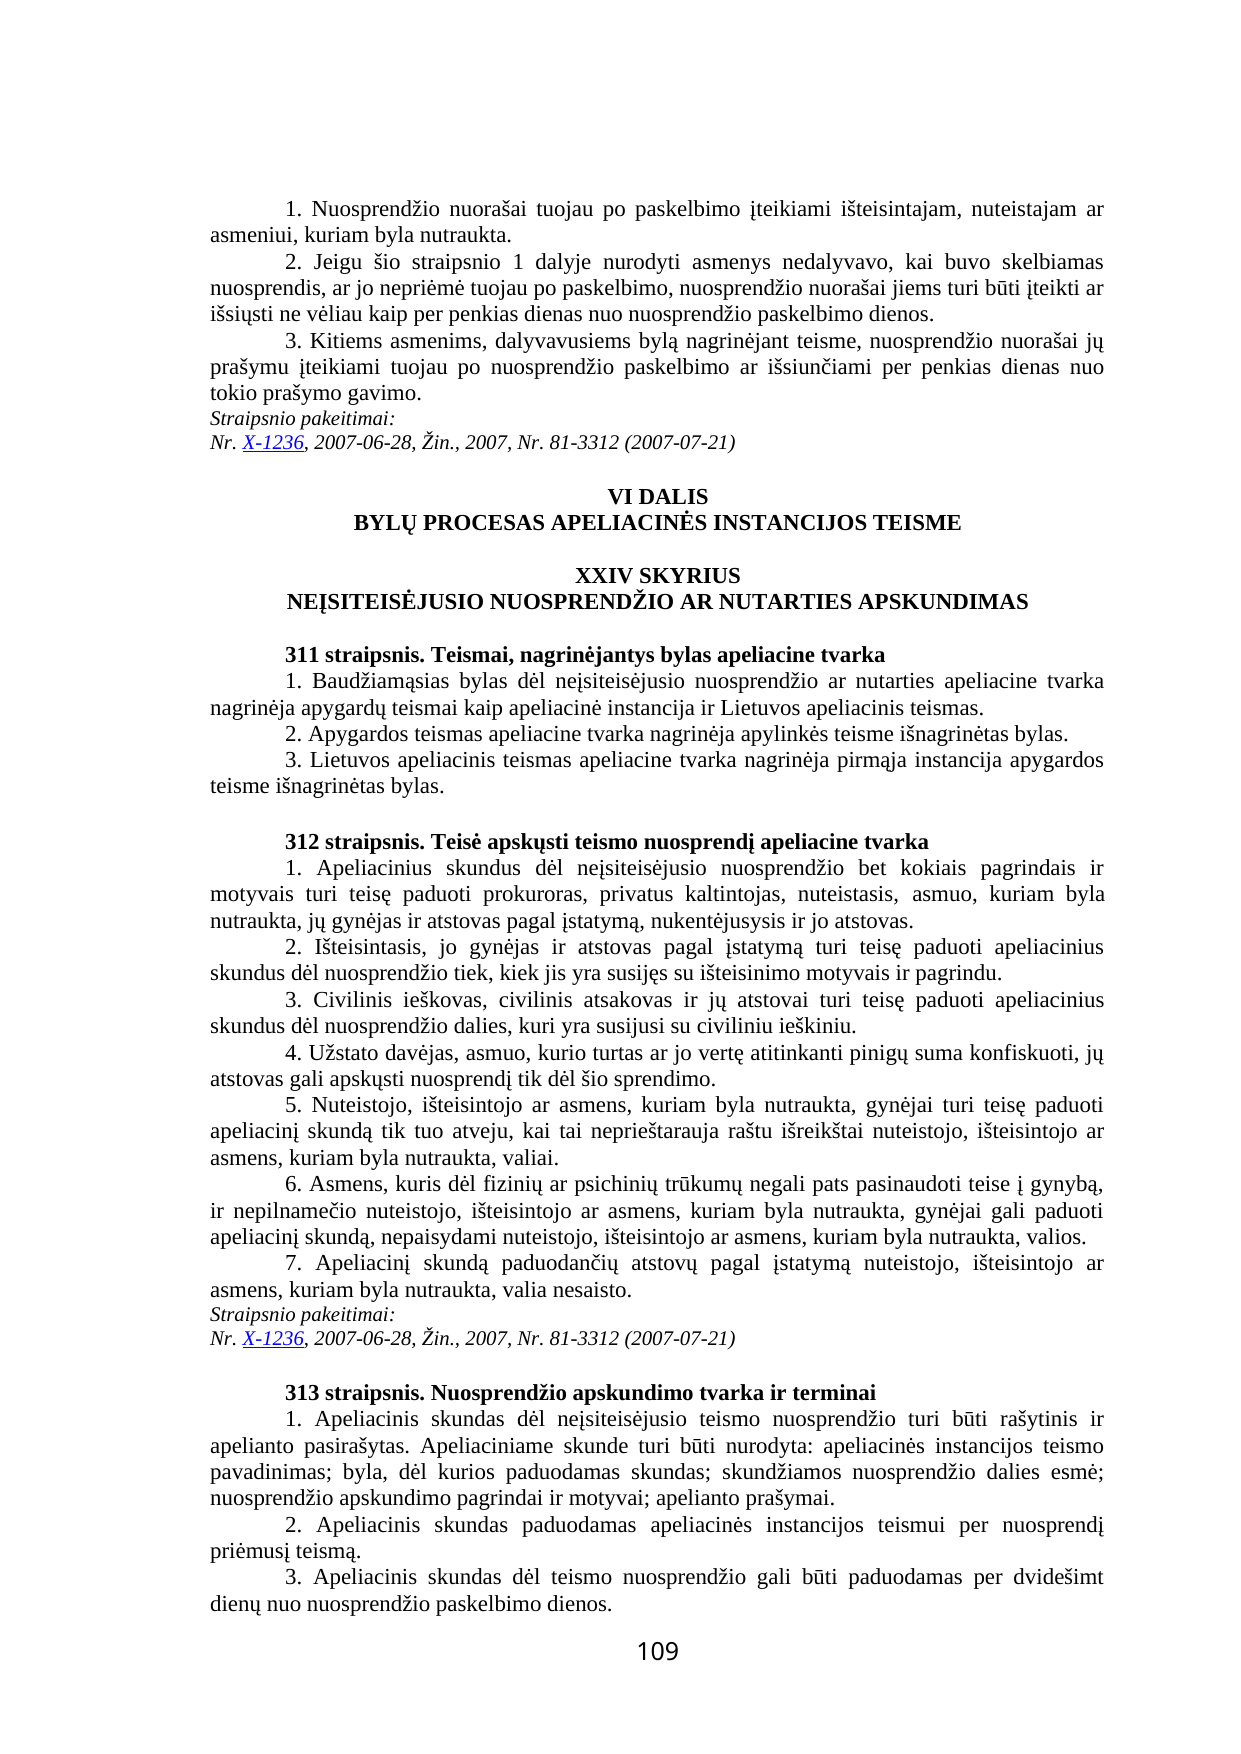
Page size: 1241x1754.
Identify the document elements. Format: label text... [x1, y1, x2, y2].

text Straipsnio pakeitimai: [210, 406, 1106, 430]
text 2. Apygardos teismas apeliacine tvarka nagrinėja apylinkės teisme išnagrinėtas bylas. [210, 720, 1106, 746]
text 4. Užstato davėjas, asmuo, kurio turtas ar jo vertę atitinkanti pinigų suma konfiskuoti, jų atstovas gali apskųsti nuosprendį tik dėl šio sprendimo. [210, 1038, 1106, 1091]
text 312 straipsnis. Teisė apskųsti teismo nuosprendį apeliacine tvarka [210, 828, 1106, 854]
text Bylų procesas apeliacinės instancijos teisme [210, 509, 1106, 535]
text 6. Asmens, kuris dėl fizinių ar psichinių trūkumų negali pats pasinaudoti teise į gynybą, ir nepilnamečio nuteistojo, išteisintojo ar asmens, kuriam byla nutraukta, gynėjai gali paduoti apeliacinį skundą, nepaisydami nuteistojo, išteisintojo ar asmens, kuriam byla nutraukta, valios. [210, 1170, 1106, 1249]
text 7. Apeliacinį skundą paduodančių atstovų pagal įstatymą nuteistojo, išteisintojo ar asmens, kuriam byla nutraukta, valia nesaisto. [210, 1249, 1106, 1302]
text 311 straipsnis. Teismai, nagrinėjantys bylas apeliacine tvarka [210, 641, 1106, 667]
text 3. Apeliacinis skundas dėl teismo nuosprendžio gali būti paduodamas per dvidešimt dienų nuo nuosprendžio paskelbimo dienos. [210, 1563, 1106, 1616]
text Straipsnio pakeitimai: [210, 1302, 1106, 1326]
text 2. Išteisintasis, jo gynėjas ir atstovas pagal įstatymą turi teisę paduoti apeliacinius skundus dėl nuosprendžio tiek, kiek jis yra susijęs su išteisinimo motyvais ir pagrindu. [210, 933, 1106, 986]
text 3. Civilinis ieškovas, civilinis atsakovas ir jų atstovai turi teisę paduoti apeliacinius skundus dėl nuosprendžio dalies, kuri yra susijusi su civiliniu ieškiniu. [210, 986, 1106, 1038]
text 1. Baudžiamąsias bylas dėl neįsiteisėjusio nuosprendžio ar nutarties apeliacine tvarka nagrinėja apygardų teismai kaip apeliacinė instancija ir Lietuvos apeliacinis teismas. [210, 667, 1106, 720]
text Nr. X-1236, 2007-06-28, Žin., 2007, Nr. 81-3312 (2007-07-21) [210, 1326, 1106, 1350]
text 1. Apeliacinius skundus dėl neįsiteisėjusio nuosprendžio bet kokiais pagrindais ir motyvais turi teisę paduoti prokuroras, privatus kaltintojas, nuteistasis, asmuo, kuriam byla nutraukta, jų gynėjas ir atstovas pagal įstatymą, nukentėjusysis ir jo atstovas. [210, 854, 1106, 933]
text 1. Nuosprendžio nuorašai tuojau po paskelbimo įteikiami išteisintajam, nuteistajam ar asmeniui, kuriam byla nutraukta. [210, 195, 1106, 248]
text 5. Nuteistojo, išteisintojo ar asmens, kuriam byla nutraukta, gynėjai turi teisę paduoti apeliacinį skundą tik tuo atveju, kai tai neprieštarauja raštu išreikštai nuteistojo, išteisintojo ar asmens, kuriam byla nutraukta, valiai. [210, 1091, 1106, 1170]
text 3. Kitiems asmenims, dalyvavusiems bylą nagrinėjant teisme, nuosprendžio nuorašai jų prašymu įteikiami tuojau po nuosprendžio paskelbimo ar išsiunčiami per penkias dienas nuo tokio prašymo gavimo. [210, 327, 1106, 406]
text 313 straipsnis. Nuosprendžio apskundimo tvarka ir terminai [210, 1379, 1106, 1405]
text 2. Apeliacinis skundas paduodamas apeliacinės instancijos teismui per nuosprendį priėmusį teismą. [210, 1511, 1106, 1563]
subtitle XXIV skyrius [210, 562, 1106, 588]
text 2. Jeigu šio straipsnio 1 dalyje nurodyti asmenys nedalyvavo, kai buvo skelbiamas nuosprendis, ar jo nepriėmė tuojau po paskelbimo, nuosprendžio nuorašai jiems turi būti įteikti ar išsiųsti ne vėliau kaip per penkias dienas nuo nuosprendžio paskelbimo dienos. [210, 248, 1106, 327]
text Neįsiteisėjusio nuosprendžio ar nutarties apskundimas [210, 588, 1106, 614]
text 1. Apeliacinis skundas dėl neįsiteisėjusio teismo nuosprendžio turi būti rašytinis ir apelianto pasirašytas. Apeliaciniame skunde turi būti nurodyta: apeliacinės instancijos teismo pavadinimas; byla, dėl kurios paduodamas skundas; skundžiamos nuosprendžio dalies esmė; nuosprendžio apskundimo pagrindai ir motyvai; apelianto prašymai. [210, 1405, 1106, 1511]
subtitle VI dalis [210, 483, 1106, 509]
text Nr. X-1236, 2007-06-28, Žin., 2007, Nr. 81-3312 (2007-07-21) [210, 430, 1106, 454]
text 3. Lietuvos apeliacinis teismas apeliacine tvarka nagrinėja pirmąja instancija apygardos teisme išnagrinėtas bylas. [210, 746, 1106, 799]
